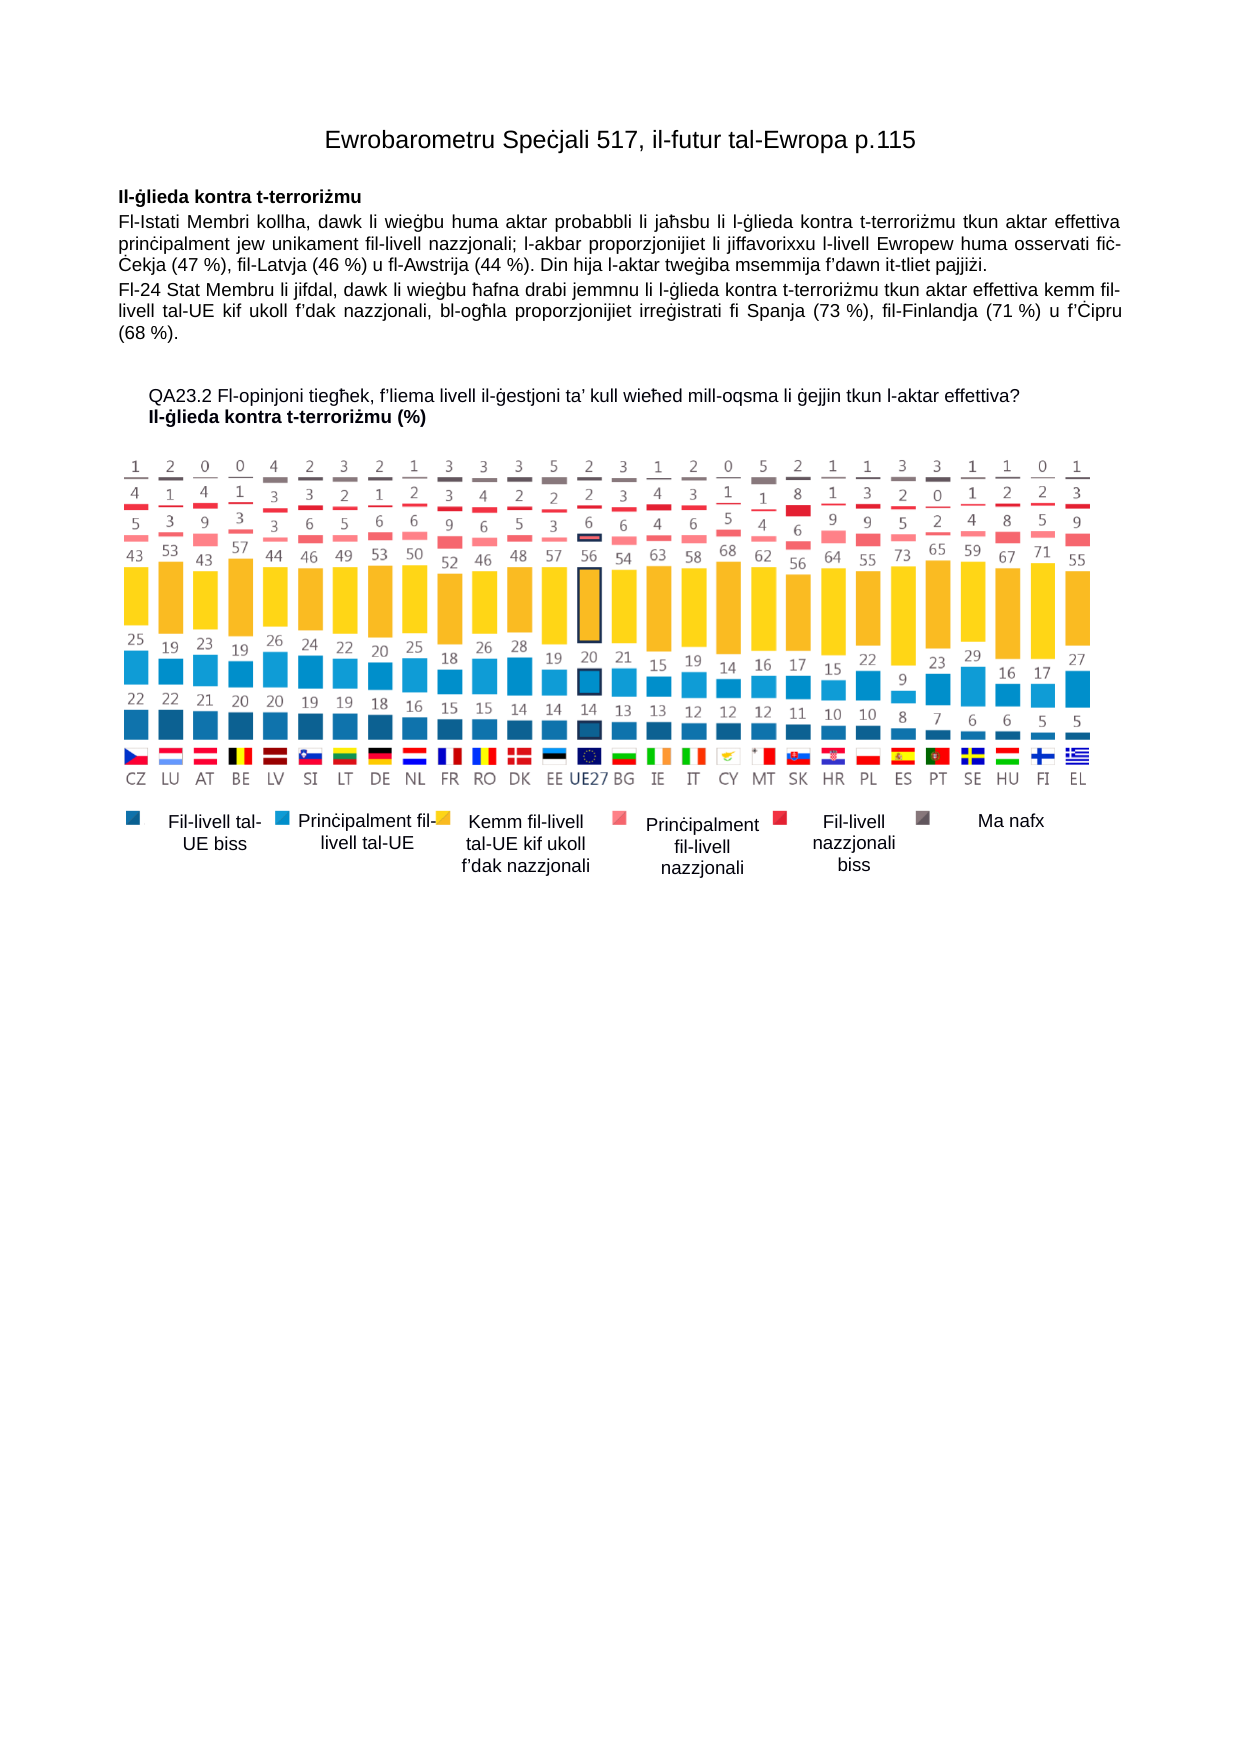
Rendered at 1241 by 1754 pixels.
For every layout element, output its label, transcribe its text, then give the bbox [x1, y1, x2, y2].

picture [118, 453, 1097, 792]
picture [118, 795, 931, 846]
text Il-ġlieda kontra t-terroriżmu [118, 186, 1122, 208]
text Fl-Istati Membri kollha, dawk li wieġbu huma aktar probabbli li jaħsbu li l-ġlieda kontra t-terroriżmu tkun aktar effettiva prinċipalment jew unikament fil-livell nazzjonali; l-akbar proporzjonijiet li jiffavorixxu l-livell Ewropew huma osservati fiċ-Ċekja (47 %), fil-Latvja (46 %) u fl-Awstrija (44 %). Din hija l-aktar tweġiba msemmija f’dawn it-tliet pajjiżi. [118, 211, 1122, 276]
text Fl-24 Stat Membru li jifdal, dawk li wieġbu ħafna drabi jemmnu li l-ġlieda kontra t-terroriżmu tkun aktar effettiva kemm fil-livell tal-UE kif ukoll f’dak nazzjonali, bl-ogħla proporzjonijiet irreġistrati fi Spanja (73 %), fil-Finlandja (71 %) u f’Ċipru (68 %). [118, 279, 1122, 343]
